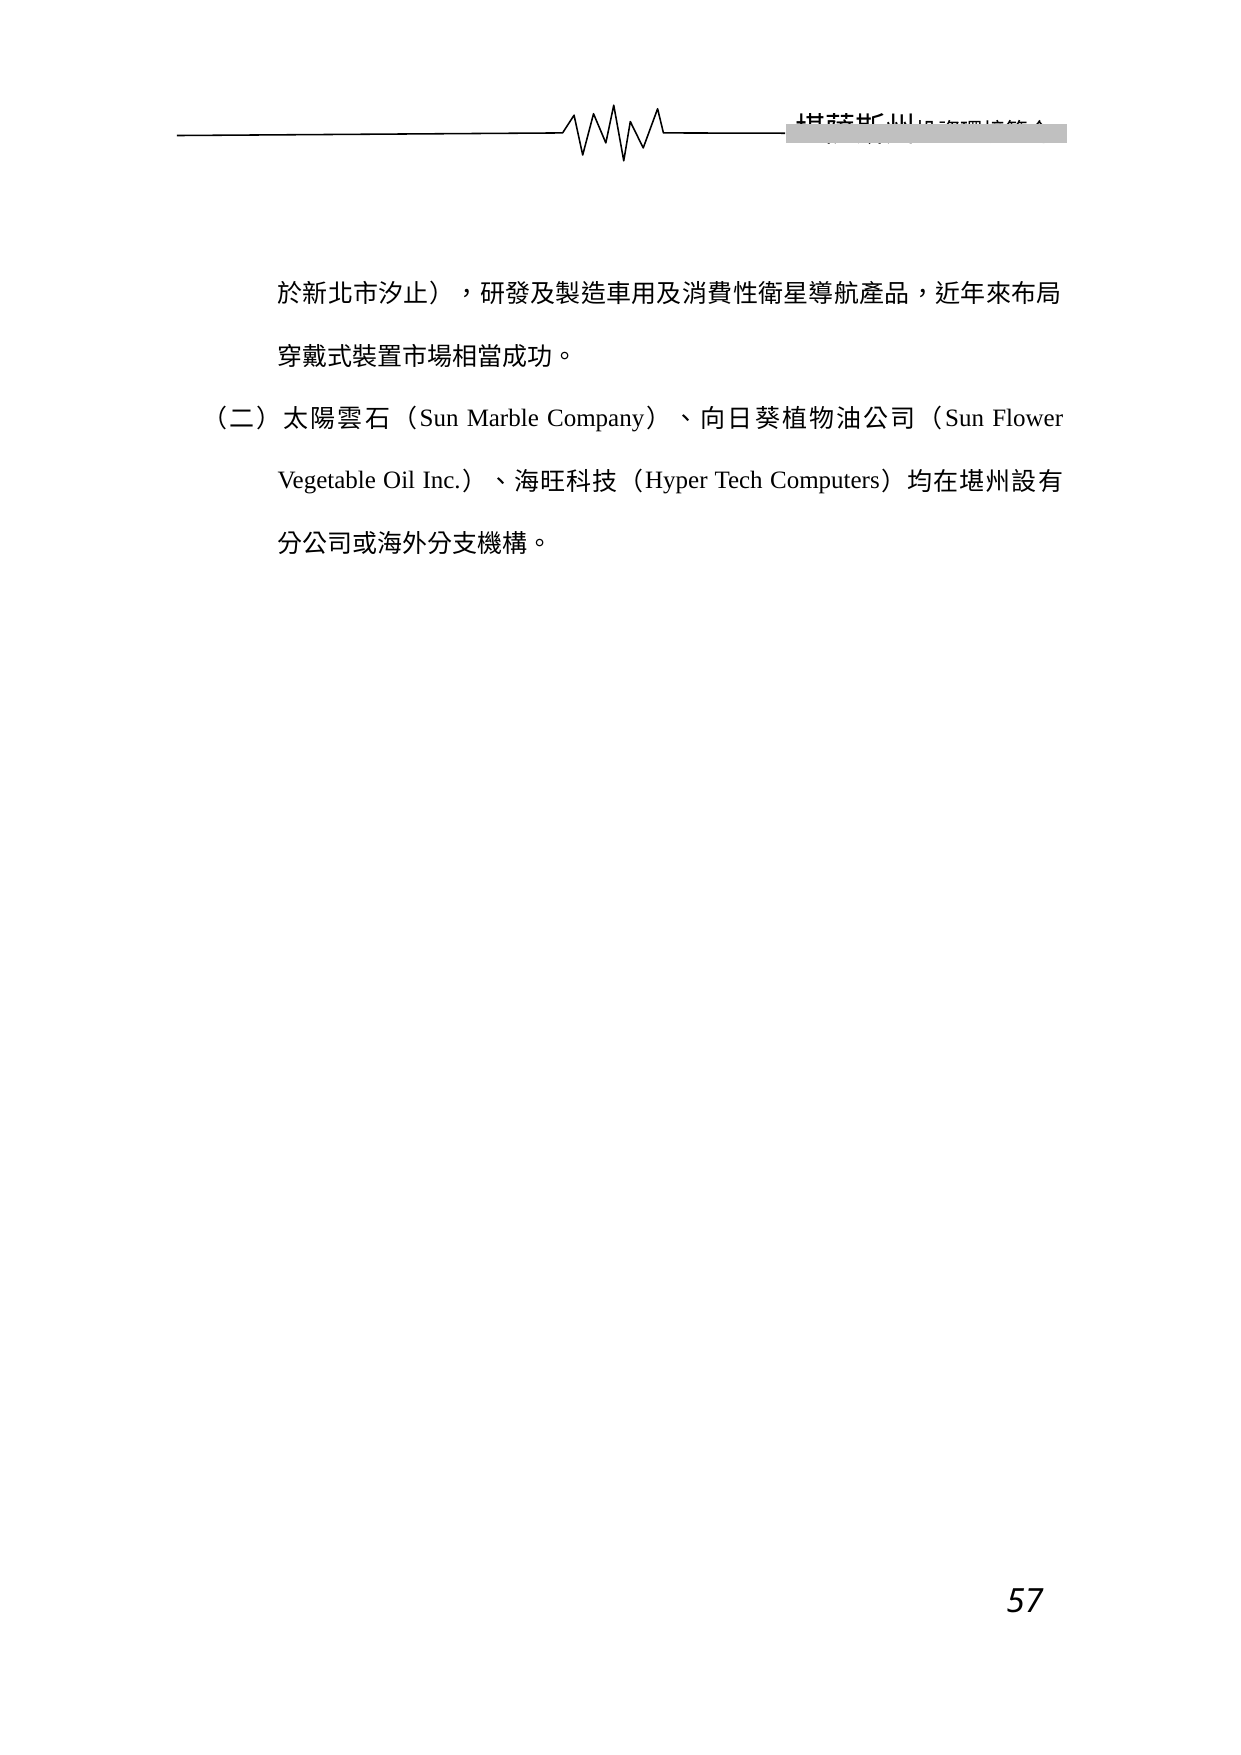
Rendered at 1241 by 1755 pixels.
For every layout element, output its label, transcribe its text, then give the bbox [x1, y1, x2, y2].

text 於新北市汐止），研發及製造車用及消費性衛星導航產品，近年來布局穿戴式裝置市場相當成功。 [202, 250, 1063, 375]
text （二）太陽雲石（Sun Marble Company）、向日葵植物油公司（Sun Flower Vegetable Oil Inc.）、海旺科技（Hyper Tech Computers）均在堪州設有分公司或海外分支機構。 [202, 375, 1063, 563]
